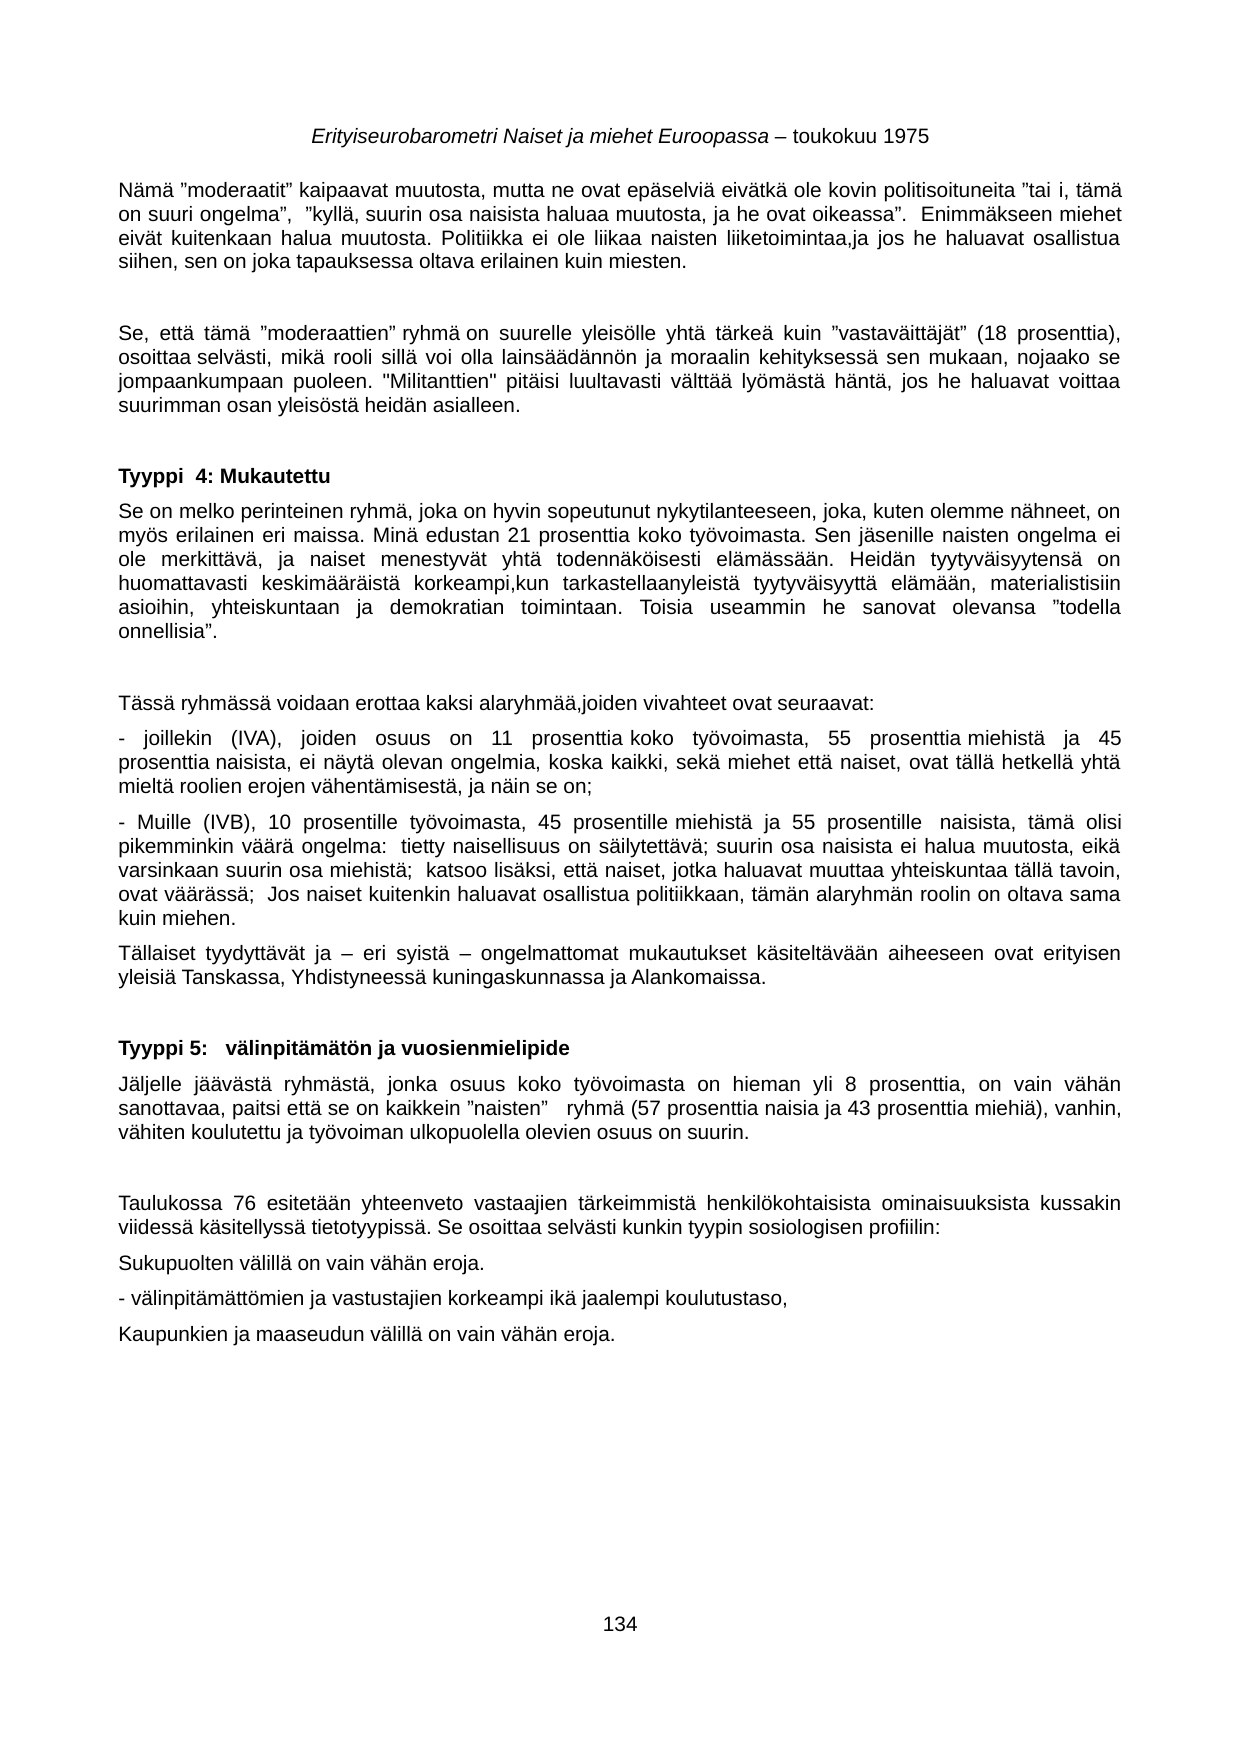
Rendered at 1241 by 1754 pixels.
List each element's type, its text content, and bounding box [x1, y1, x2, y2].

text Sukupuolten välillä on vain vähän eroja. [118, 1251, 1122, 1274]
text Tässä ryhmässä voidaan erottaa kaksi alaryhmää,joiden vivahteet ovat seuraavat: [118, 690, 1122, 714]
text Se, että tämä ”moderaattien” ryhmä on suurelle yleisölle yhtä tärkeä kuin ”vastaväittäjät” (18 prosenttia), osoittaa selvästi, mikä rooli sillä voi olla lainsäädännön ja moraalin kehityksessä sen mukaan, nojaako se jompaankumpaan puoleen. "Militanttien" pitäisi luultavasti välttää lyömästä häntä, jos he haluavat voittaa suurimman osan yleisöstä heidän asialleen. [118, 321, 1122, 416]
text Jäljelle jäävästä ryhmästä, jonka osuus koko työvoimasta on hieman yli 8 prosenttia, on vain vähän sanottavaa, paitsi että se on kaikkein ”naisten” ryhmä (57 prosenttia naisia ja 43 prosenttia miehiä), vanhin, vähiten koulutettu ja työvoiman ulkopuolella olevien osuus on suurin. [118, 1072, 1122, 1144]
text Kaupunkien ja maaseudun välillä on vain vähän eroja. [118, 1322, 1122, 1346]
text Tyyppi 5: välinpitämätön ja vuosienmielipide [118, 1036, 1122, 1060]
text - joillekin (IVA), joiden osuus on 11 prosenttia koko työvoimasta, 55 prosenttia miehistä ja 45 prosenttia naisista, ei näytä olevan ongelmia, koska kaikki, sekä miehet että naiset, ovat tällä hetkellä yhtä mieltä roolien erojen vähentämisestä, ja näin se on; [118, 726, 1122, 798]
text - välinpitämättömien ja vastustajien korkeampi ikä jaalempi koulutustaso, [118, 1286, 1122, 1310]
text Tyyppi 4: Mukautettu [118, 464, 1122, 488]
text Taulukossa 76 esitetään yhteenveto vastaajien tärkeimmistä henkilökohtaisista ominaisuuksista kussakin viidessä käsitellyssä tietotyypissä. Se osoittaa selvästi kunkin tyypin sosiologisen profiilin: [118, 1191, 1122, 1239]
text - Muille (IVB), 10 prosentille työvoimasta, 45 prosentille miehistä ja 55 prosentille naisista, tämä olisi pikemminkin väärä ongelma: tietty naisellisuus on säilytettävä; suurin osa naisista ei halua muutosta, eikä varsinkaan suurin osa miehistä; katsoo lisäksi, että naiset, jotka haluavat muuttaa yhteiskuntaa tällä tavoin, ovat väärässä; Jos naiset kuitenkin haluavat osallistua politiikkaan, tämän alaryhmän roolin on oltava sama kuin miehen. [118, 809, 1122, 929]
text Se on melko perinteinen ryhmä, joka on hyvin sopeutunut nykytilanteeseen, joka, kuten olemme nähneet, on myös erilainen eri maissa. Minä edustan 21 prosenttia koko työvoimasta. Sen jäsenille naisten ongelma ei ole merkittävä, ja naiset menestyvät yhtä todennäköisesti elämässään. Heidän tyytyväisyytensä on huomattavasti keskimääräistä korkeampi,kun tarkastellaanyleistä tyytyväisyyttä elämään, materialistisiin asioihin, yhteiskuntaan ja demokratian toimintaan. Toisia useammin he sanovat olevansa ”todella onnellisia”. [118, 499, 1122, 643]
text Nämä ”moderaatit” kaipaavat muutosta, mutta ne ovat epäselviä eivätkä ole kovin politisoituneita ”tai i, tämä on suuri ongelma”, ”kyllä, suurin osa naisista haluaa muutosta, ja he ovat oikeassa”. Enimmäkseen miehet eivät kuitenkaan halua muutosta. Politiikka ei ole liikaa naisten liiketoimintaa,ja jos he haluavat osallistua siihen, sen on joka tapauksessa oltava erilainen kuin miesten. [118, 177, 1122, 273]
text Tällaiset tyydyttävät ja – eri syistä – ongelmattomat mukautukset käsiteltävään aiheeseen ovat erityisen yleisiä Tanskassa, Yhdistyneessä kuningaskunnassa ja Alankomaissa. [118, 941, 1122, 989]
